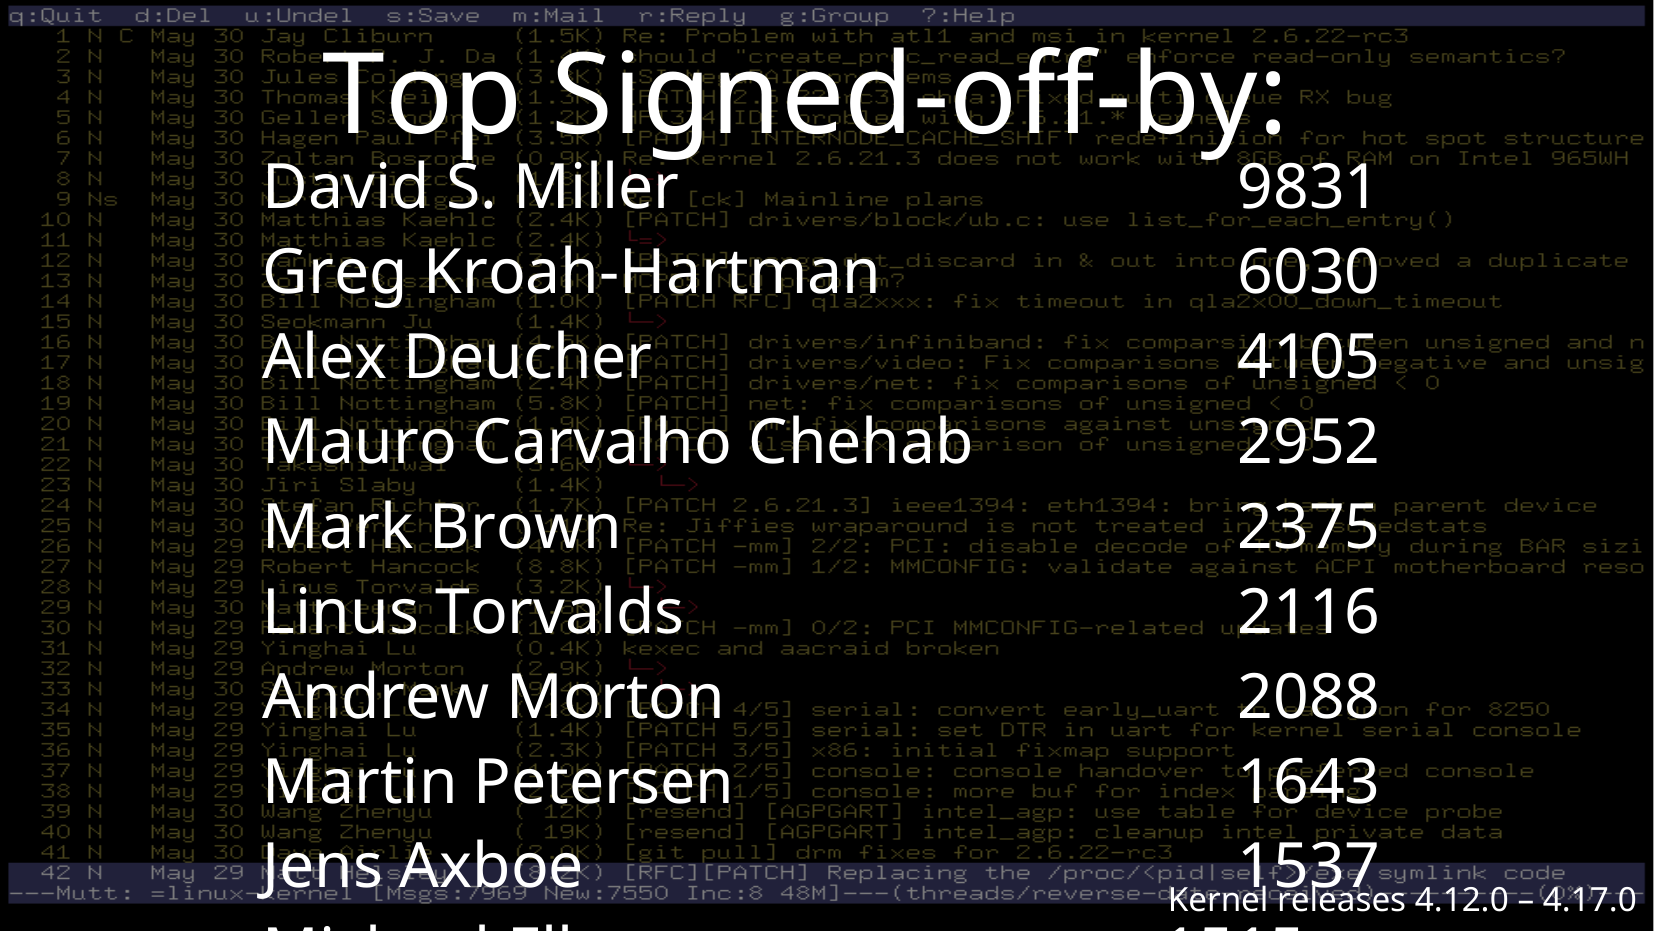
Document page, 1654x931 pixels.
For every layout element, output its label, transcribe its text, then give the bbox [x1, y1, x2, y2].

text_box David S. Miller 9831 Greg Kroah-Hartman 6030 Alex Deucher 4105 Mauro Carvalho Chehab 2952 Mark Brown 2375 Linus Torvalds 2116 Andrew Morton 2088 Martin Petersen 1643 Jens Axboe 1537 Michael Ellerman 1515 [248, 134, 1406, 899]
picture [0, 0, 1654, 931]
text_box Kernel releases 4.12.0 – 4.17.0 [1153, 868, 1654, 924]
text_box Top Signed-off-by: [308, 5, 1346, 134]
